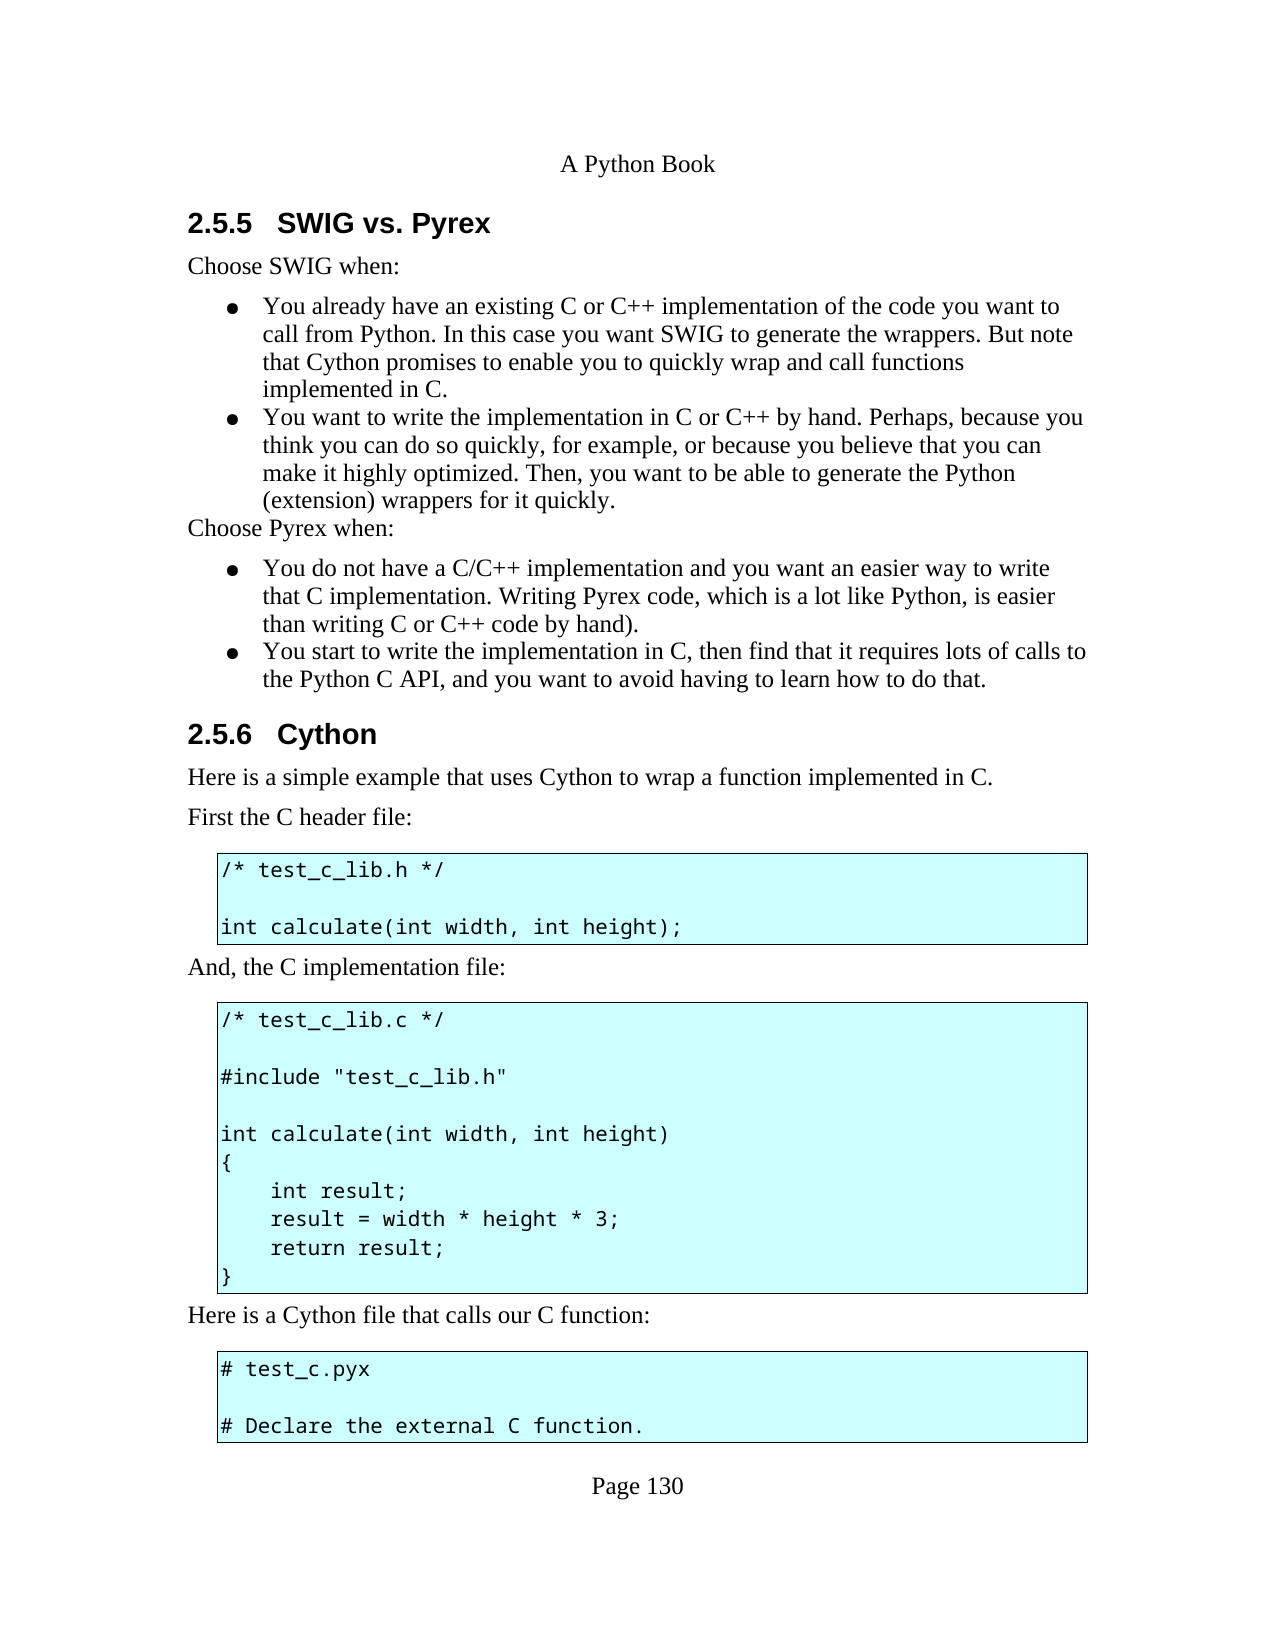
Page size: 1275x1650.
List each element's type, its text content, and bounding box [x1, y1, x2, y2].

text # test_c.pyx # Declare the external C function. [218, 1352, 1087, 1442]
list You do not have a C/C++ implementation and you want an easier way to write that C implementation. Writing Pyrex code, which is a lot like Python, is easier than writing C or C++ code by hand). [225, 554, 1087, 637]
subtitle 2.5.6 Cython [187, 718, 1087, 751]
text Choose Pyrex when: [187, 514, 1087, 542]
subtitle 2.5.5 SWIG vs. Pyrex [187, 207, 1087, 240]
text /* test_c_lib.c */ #include "test_c_lib.h" int calculate(int width, int height) { int result; result = width * height * 3; return result; } [218, 1003, 1087, 1293]
text /* test_c_lib.h */ int calculate(int width, int height); [218, 854, 1087, 944]
text And, the C implementation file: [187, 953, 1087, 981]
list You start to write the implementation in C, then find that it requires lots of calls to the Python C API, and you want to avoid having to learn how to do that. [225, 637, 1087, 693]
list You already have an existing C or C++ implementation of the code you want to call from Python. In this case you want SWIG to generate the wrappers. But note that Cython promises to enable you to quickly wrap and call functions implemented in C. [225, 292, 1087, 403]
text Choose SWIG when: [187, 252, 1087, 280]
text Here is a simple example that uses Cython to wrap a function implemented in C. [187, 763, 1087, 791]
text Here is a Cython file that calls our C function: [187, 1302, 1087, 1329]
list You want to write the implementation in C or C++ by hand. Perhaps, because you think you can do so quickly, for example, or because you believe that you can make it highly optimized. Then, you want to be able to generate the Python (extension) wrappers for it quickly. [225, 403, 1087, 514]
text First the C header file: [187, 803, 1087, 831]
